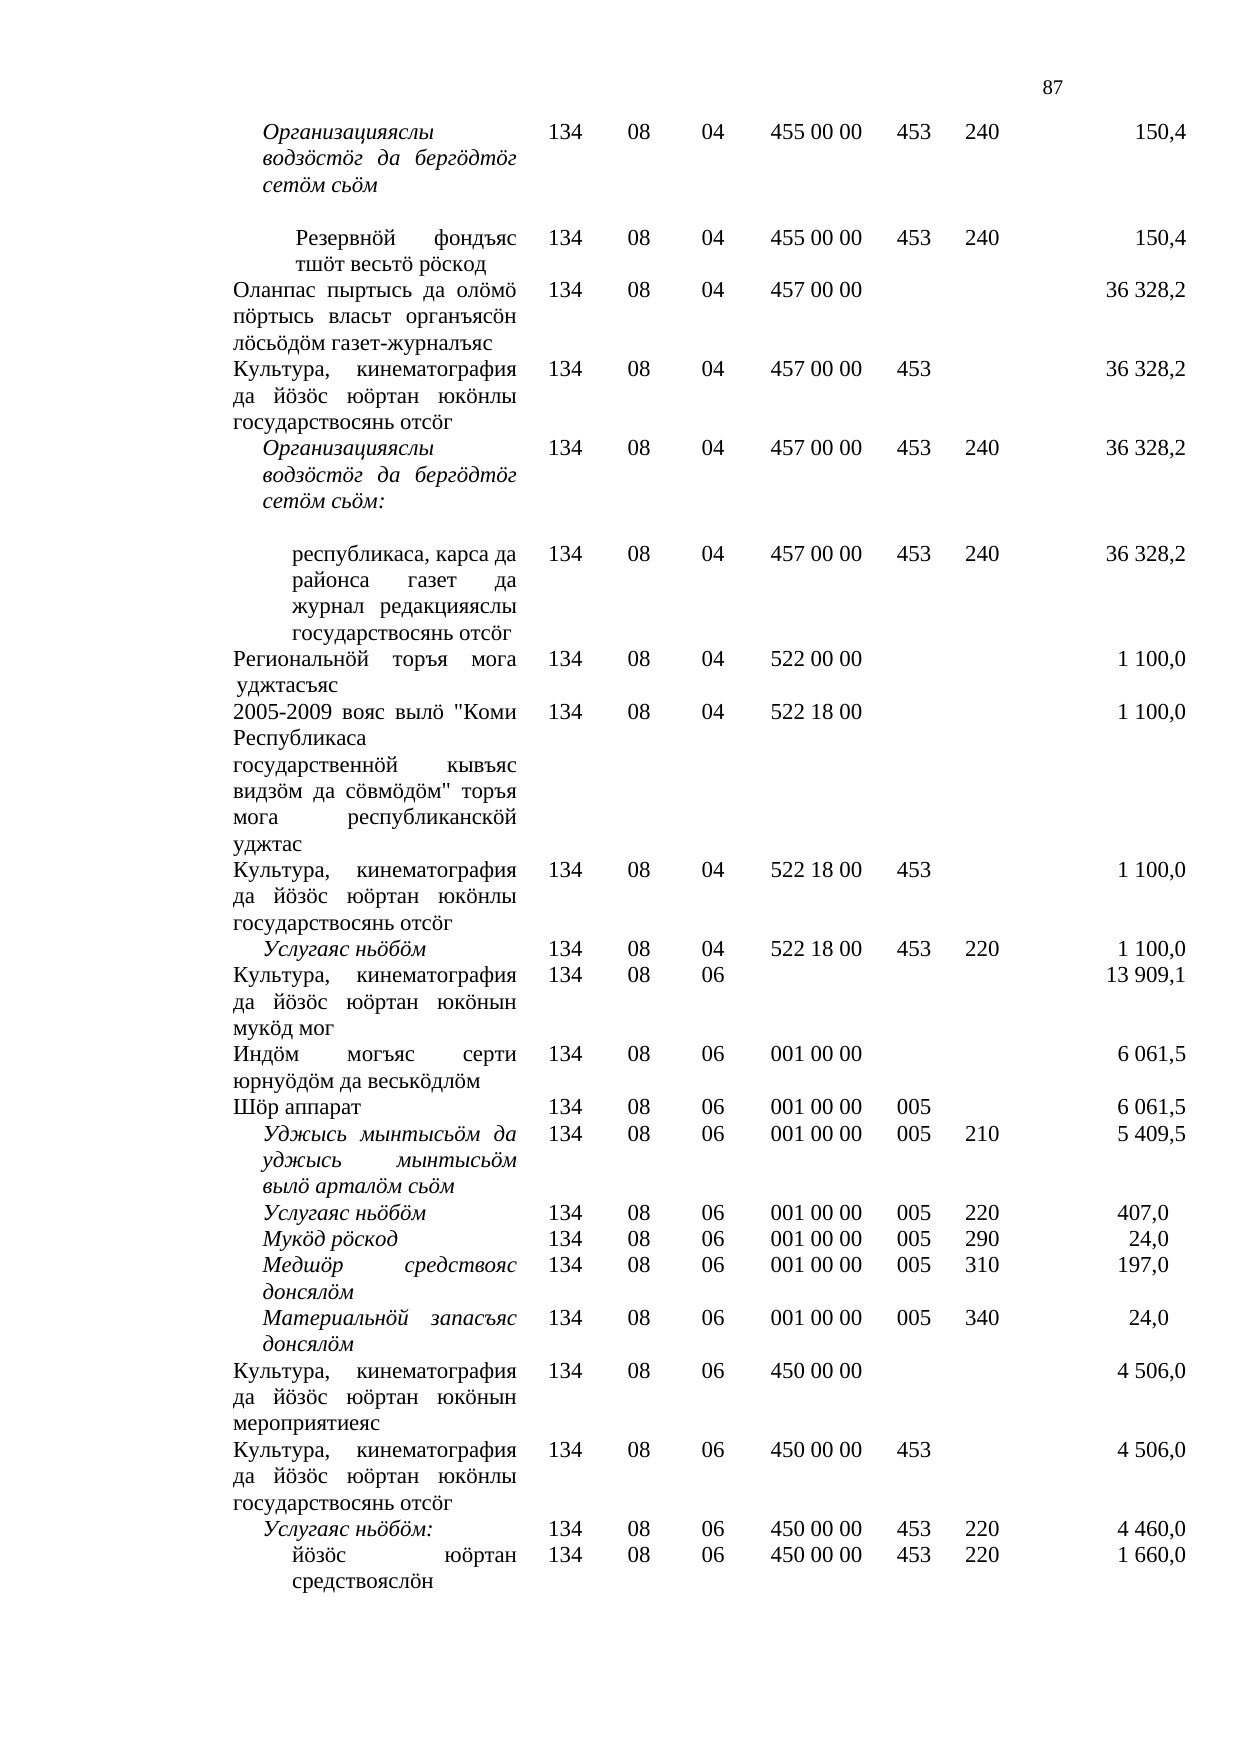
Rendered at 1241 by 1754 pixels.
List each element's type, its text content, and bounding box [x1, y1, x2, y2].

table_cell 08 [602, 935, 676, 961]
table_cell 08 [602, 1357, 676, 1436]
table_cell 06 [676, 1541, 750, 1594]
table_cell 005 [883, 1093, 945, 1119]
table_cell Медшöр средствояс донсялöм [222, 1251, 528, 1304]
table_cell [883, 1357, 945, 1436]
table_cell 08 [602, 1304, 676, 1357]
table_cell 240 [945, 224, 1019, 276]
table_cell 001 00 00 [750, 1251, 882, 1304]
table_cell 06 [676, 1093, 750, 1119]
table_cell Шöр аппарат [222, 1093, 528, 1119]
table_cell 455 00 00 [750, 118, 882, 223]
table_cell [945, 645, 1019, 698]
table_cell 001 00 00 [750, 1304, 882, 1357]
table_cell 001 00 00 [750, 1225, 882, 1251]
table_cell республикаса, карса да районса газет да журнал редакцияяслы государствосянь отсöг [222, 540, 528, 645]
table_cell [1197, 118, 1240, 223]
table_cell 4 506,0 [1019, 1436, 1197, 1515]
table_cell Материальнöй запасъяс донсялöм [222, 1304, 528, 1357]
table_cell [1197, 540, 1240, 645]
table_cell 06 [676, 1041, 750, 1093]
table_cell Культура, кинематография да йöзöс юöртан юкöнын мукöд мог [222, 961, 528, 1041]
table_cell [945, 1357, 1019, 1436]
table_cell [945, 1436, 1019, 1515]
table_cell [1197, 856, 1240, 935]
table_cell 08 [602, 1041, 676, 1093]
table_cell 310 [945, 1251, 1019, 1304]
table_cell 1 100,0 [1019, 935, 1197, 961]
table_cell 06 [676, 1515, 750, 1541]
table_cell Организацияяслы водзöстöг да бергöдтöг сетöм сьöм: [222, 434, 528, 540]
table_cell 457 00 00 [750, 540, 882, 645]
table_cell 134 [528, 1251, 602, 1304]
table_cell [945, 698, 1019, 856]
table_cell [883, 961, 945, 1041]
table_cell 453 [883, 434, 945, 540]
table_cell 134 [528, 1304, 602, 1357]
table_cell 220 [945, 935, 1019, 961]
table_cell 04 [676, 935, 750, 961]
table_cell 453 [883, 118, 945, 223]
table_cell 04 [676, 276, 750, 355]
table_cell 134 [528, 276, 602, 355]
table_cell 06 [676, 1251, 750, 1304]
table_cell Культура, кинематография да йöзöс юöртан юкöнлы государствосянь отсöг [222, 355, 528, 434]
table_cell Региональнöй торъя мога уджтасъяс [222, 645, 528, 698]
table_cell 04 [676, 698, 750, 856]
table_cell 08 [602, 1541, 676, 1594]
table_cell 134 [528, 434, 602, 540]
table_cell 340 [945, 1304, 1019, 1357]
table_cell [1197, 645, 1240, 698]
table_cell 240 [945, 540, 1019, 645]
table_cell 522 00 00 [750, 645, 882, 698]
table_cell 134 [528, 1093, 602, 1119]
table_cell 290 [945, 1225, 1019, 1251]
table_cell 134 [528, 961, 602, 1041]
table_cell 08 [602, 540, 676, 645]
table_cell 08 [602, 276, 676, 355]
table_cell йöзöс юöртан средствояслöн [222, 1541, 528, 1594]
table_cell Услугаяс ньöбöм [222, 935, 528, 961]
table_cell 450 00 00 [750, 1541, 882, 1594]
table_cell 453 [883, 935, 945, 961]
table_cell Культура, кинематография да йöзöс юöртан юкöнлы государствосянь отсöг [222, 856, 528, 935]
table_cell [750, 961, 882, 1041]
table_cell [945, 355, 1019, 434]
table_cell 08 [602, 434, 676, 540]
table_cell [945, 961, 1019, 1041]
table_cell [1197, 961, 1240, 1041]
table_cell 06 [676, 1120, 750, 1199]
table_cell 450 00 00 [750, 1515, 882, 1541]
table_cell 08 [602, 1199, 676, 1225]
table_cell 06 [676, 961, 750, 1041]
table_cell 04 [676, 434, 750, 540]
table_cell Услугаяс ньöбöм [222, 1199, 528, 1225]
table_cell 134 [528, 540, 602, 645]
table_cell [1197, 1251, 1240, 1304]
table_cell 134 [528, 224, 602, 276]
table_cell 453 [883, 1436, 945, 1515]
table_cell 134 [528, 1041, 602, 1093]
table_cell [883, 645, 945, 698]
table_cell 522 18 00 [750, 935, 882, 961]
table_cell 06 [676, 1225, 750, 1251]
table_cell 005 [883, 1304, 945, 1357]
table_cell 08 [602, 1093, 676, 1119]
table_cell 134 [528, 1357, 602, 1436]
table_cell 220 [945, 1199, 1019, 1225]
table_cell 4 506,0 [1019, 1357, 1197, 1436]
table_cell 453 [883, 1541, 945, 1594]
table_cell 08 [602, 1515, 676, 1541]
table_cell 522 18 00 [750, 856, 882, 935]
table_cell 240 [945, 434, 1019, 540]
table_cell [1197, 1225, 1240, 1251]
table_cell 197,0 [1019, 1251, 1197, 1304]
table_cell [883, 698, 945, 856]
table_cell 4 460,0 [1019, 1515, 1197, 1541]
table_cell 220 [945, 1515, 1019, 1541]
table_cell 457 00 00 [750, 434, 882, 540]
table_cell 08 [602, 645, 676, 698]
table_cell 5 409,5 [1019, 1120, 1197, 1199]
table_cell 1 660,0 [1019, 1541, 1197, 1594]
table_cell 407,0 [1019, 1199, 1197, 1225]
table_cell 450 00 00 [750, 1357, 882, 1436]
table_cell 001 00 00 [750, 1199, 882, 1225]
table_cell Резервнöй фондъяс тшöт весьтö рöскод [222, 224, 528, 276]
table_cell 1 100,0 [1019, 856, 1197, 935]
table_cell [945, 1093, 1019, 1119]
table_cell 24,0 [1019, 1225, 1197, 1251]
table_cell 134 [528, 1120, 602, 1199]
table_cell 453 [883, 224, 945, 276]
table_cell 240 [945, 118, 1019, 223]
table_cell [945, 1041, 1019, 1093]
table_cell Индöм могъяс серти юрнуöдöм да веськöдлöм [222, 1041, 528, 1093]
table_cell 08 [602, 961, 676, 1041]
table_cell 04 [676, 224, 750, 276]
table_cell 1 100,0 [1019, 645, 1197, 698]
table_cell 220 [945, 1541, 1019, 1594]
table_cell 04 [676, 355, 750, 434]
table_cell [1197, 224, 1240, 276]
table_cell 005 [883, 1199, 945, 1225]
table_cell 450 00 00 [750, 1436, 882, 1515]
table_cell Оланпас пыртысь да олöмö пöртысь власьт органъясöн лöсьöдöм газет-журналъяс [222, 276, 528, 355]
table_cell 150,4 [1019, 224, 1197, 276]
table_cell 08 [602, 856, 676, 935]
table_cell [1197, 1041, 1240, 1093]
table_cell 005 [883, 1120, 945, 1199]
table_cell [1197, 935, 1240, 961]
table_cell 04 [676, 540, 750, 645]
table_cell 04 [676, 645, 750, 698]
table_cell 6 061,5 [1019, 1093, 1197, 1119]
table_cell [883, 1041, 945, 1093]
table_cell 04 [676, 856, 750, 935]
table_cell Уджысь мынтысьöм да уджысь мынтысьöм вылö арталöм сьöм [222, 1120, 528, 1199]
table_cell 08 [602, 1436, 676, 1515]
table_cell 134 [528, 645, 602, 698]
table_cell 457 00 00 [750, 355, 882, 434]
table_cell 134 [528, 1225, 602, 1251]
table_cell [1197, 698, 1240, 856]
table_cell 150,4 [1019, 118, 1197, 223]
table_cell 457 00 00 [750, 276, 882, 355]
table_cell 06 [676, 1304, 750, 1357]
table_cell [1197, 1515, 1240, 1541]
table_cell 005 [883, 1225, 945, 1251]
table_cell 453 [883, 1515, 945, 1541]
table_cell 134 [528, 355, 602, 434]
table_cell 001 00 00 [750, 1041, 882, 1093]
table_cell [1197, 1120, 1240, 1199]
table_cell [1197, 276, 1240, 355]
table_cell 1 100,0 [1019, 698, 1197, 856]
table_cell 08 [602, 1251, 676, 1304]
table_cell 134 [528, 1436, 602, 1515]
table_cell [1197, 1436, 1240, 1515]
table_cell 2005-2009 вояс вылö "Коми Республикаса государственнöй кывъяс видзöм да сöвмöдöм" торъя мога республиканскöй уджтас [222, 698, 528, 856]
table_cell 36 328,2 [1019, 355, 1197, 434]
table_cell [1197, 1093, 1240, 1119]
table_cell Культура, кинематография да йöзöс юöртан юкöнын мероприятиеяс [222, 1357, 528, 1436]
table_cell 36 328,2 [1019, 434, 1197, 540]
table_cell 13 909,1 [1019, 961, 1197, 1041]
table_cell 134 [528, 698, 602, 856]
table_cell [1197, 434, 1240, 540]
table_cell 06 [676, 1436, 750, 1515]
table_cell 134 [528, 118, 602, 223]
table_cell 134 [528, 935, 602, 961]
table_cell 455 00 00 [750, 224, 882, 276]
table_cell 24,0 [1019, 1304, 1197, 1357]
table_cell 134 [528, 1199, 602, 1225]
table_cell [883, 276, 945, 355]
table_cell 134 [528, 1515, 602, 1541]
table_cell 36 328,2 [1019, 276, 1197, 355]
table_cell 134 [528, 1541, 602, 1594]
table_cell 522 18 00 [750, 698, 882, 856]
table_cell 134 [528, 856, 602, 935]
table_cell [945, 856, 1019, 935]
table_cell 36 328,2 [1019, 540, 1197, 645]
table_cell 04 [676, 118, 750, 223]
table_cell 08 [602, 698, 676, 856]
table_cell [1197, 1357, 1240, 1436]
table_cell 001 00 00 [750, 1093, 882, 1119]
table_cell 001 00 00 [750, 1120, 882, 1199]
table_cell 08 [602, 1120, 676, 1199]
table_cell [945, 276, 1019, 355]
table_cell Культура, кинематография да йöзöс юöртан юкöнлы государствосянь отсöг [222, 1436, 528, 1515]
table_cell 08 [602, 118, 676, 223]
table_cell [1197, 1304, 1240, 1357]
table_cell [1197, 355, 1240, 434]
table_cell [1197, 1199, 1240, 1225]
table_cell Мукöд рöскод [222, 1225, 528, 1251]
table_cell 453 [883, 540, 945, 645]
table_cell 453 [883, 355, 945, 434]
table_cell 06 [676, 1199, 750, 1225]
table_cell 210 [945, 1120, 1019, 1199]
table_cell Услугаяс ньöбöм: [222, 1515, 528, 1541]
table_cell 453 [883, 856, 945, 935]
table_cell 08 [602, 355, 676, 434]
table_cell 06 [676, 1357, 750, 1436]
table_cell 08 [602, 1225, 676, 1251]
table_cell Организацияяслы водзöстöг да бергöдтöг сетöм сьöм [222, 118, 528, 223]
table_cell 6 061,5 [1019, 1041, 1197, 1093]
table_cell 08 [602, 224, 676, 276]
table_cell [1197, 1541, 1240, 1594]
table_cell 005 [883, 1251, 945, 1304]
